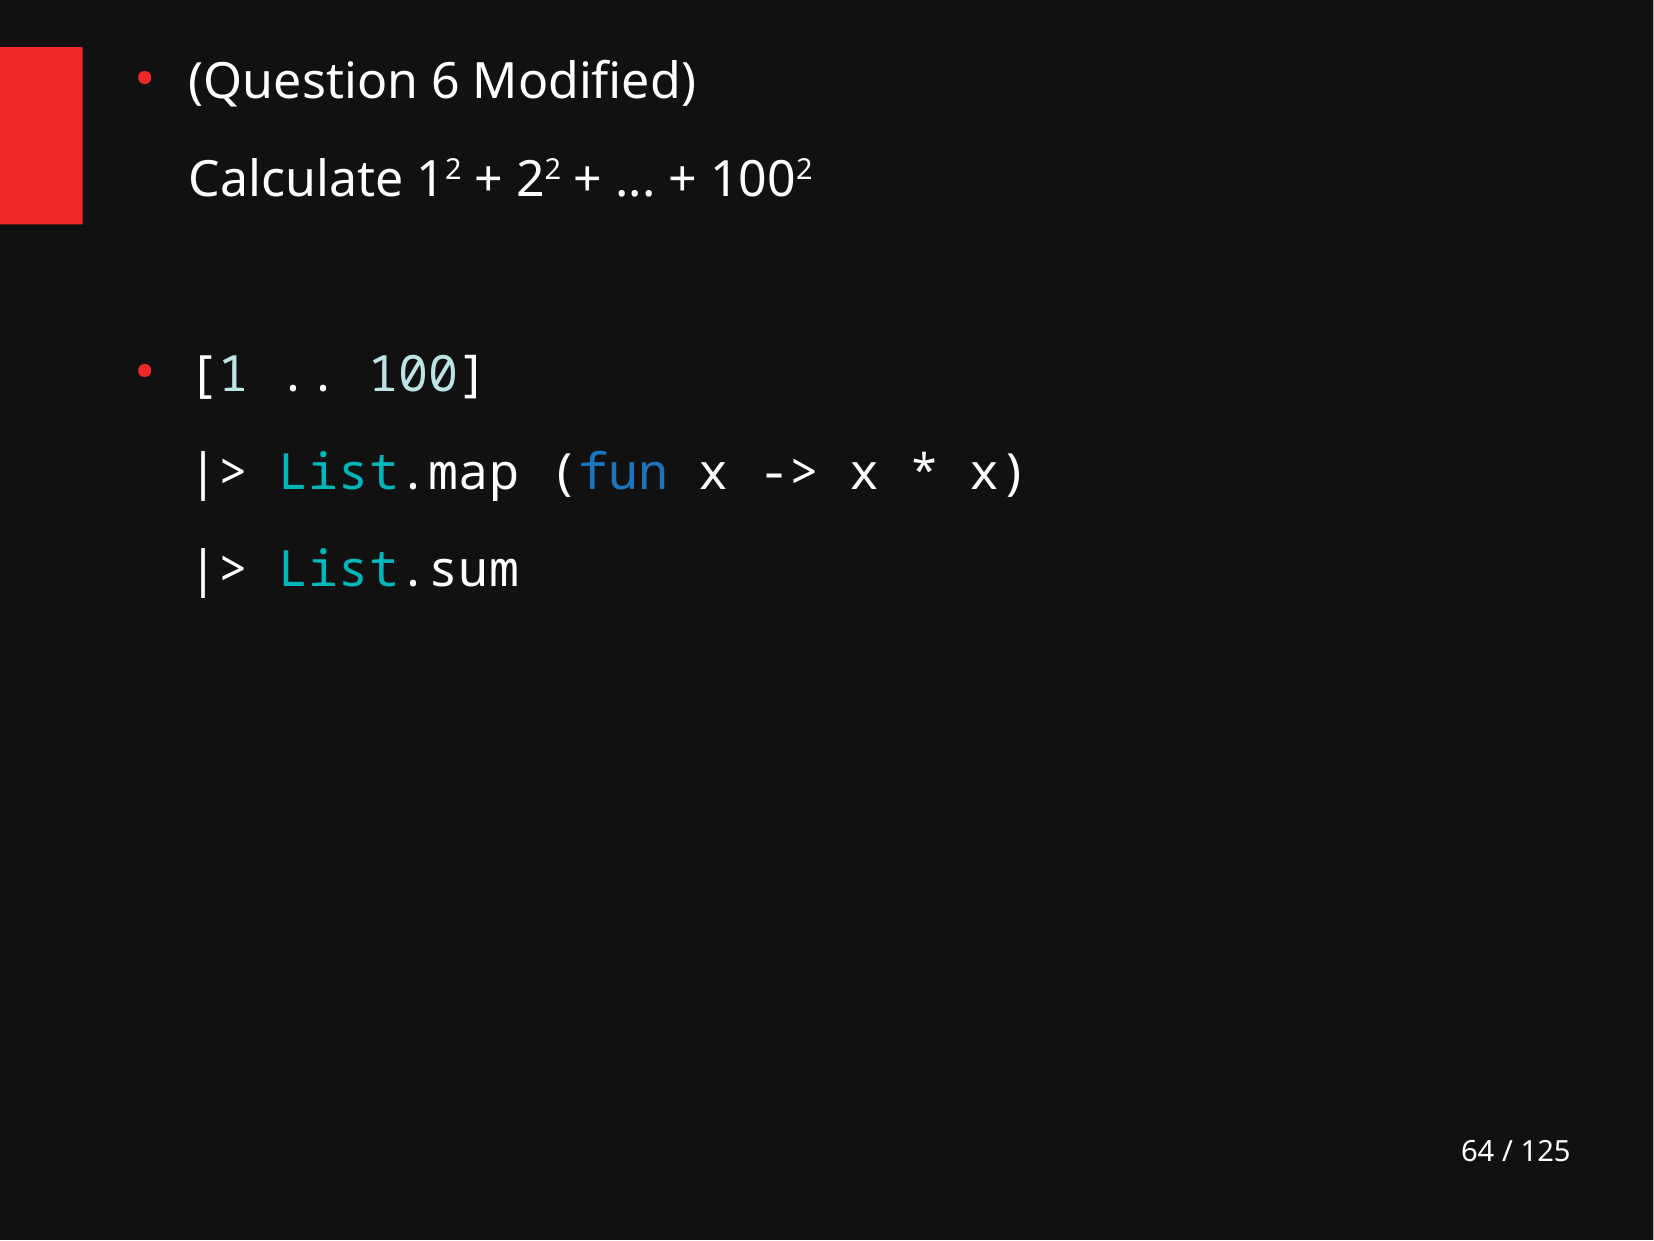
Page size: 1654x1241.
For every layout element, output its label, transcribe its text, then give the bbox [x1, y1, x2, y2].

list (Question 6 Modified) Calculate 12 + 22 + ... + 1002 [1 .. 100] |> List.map (fun x -> x * x) |> List.sum [118, 45, 1536, 1074]
